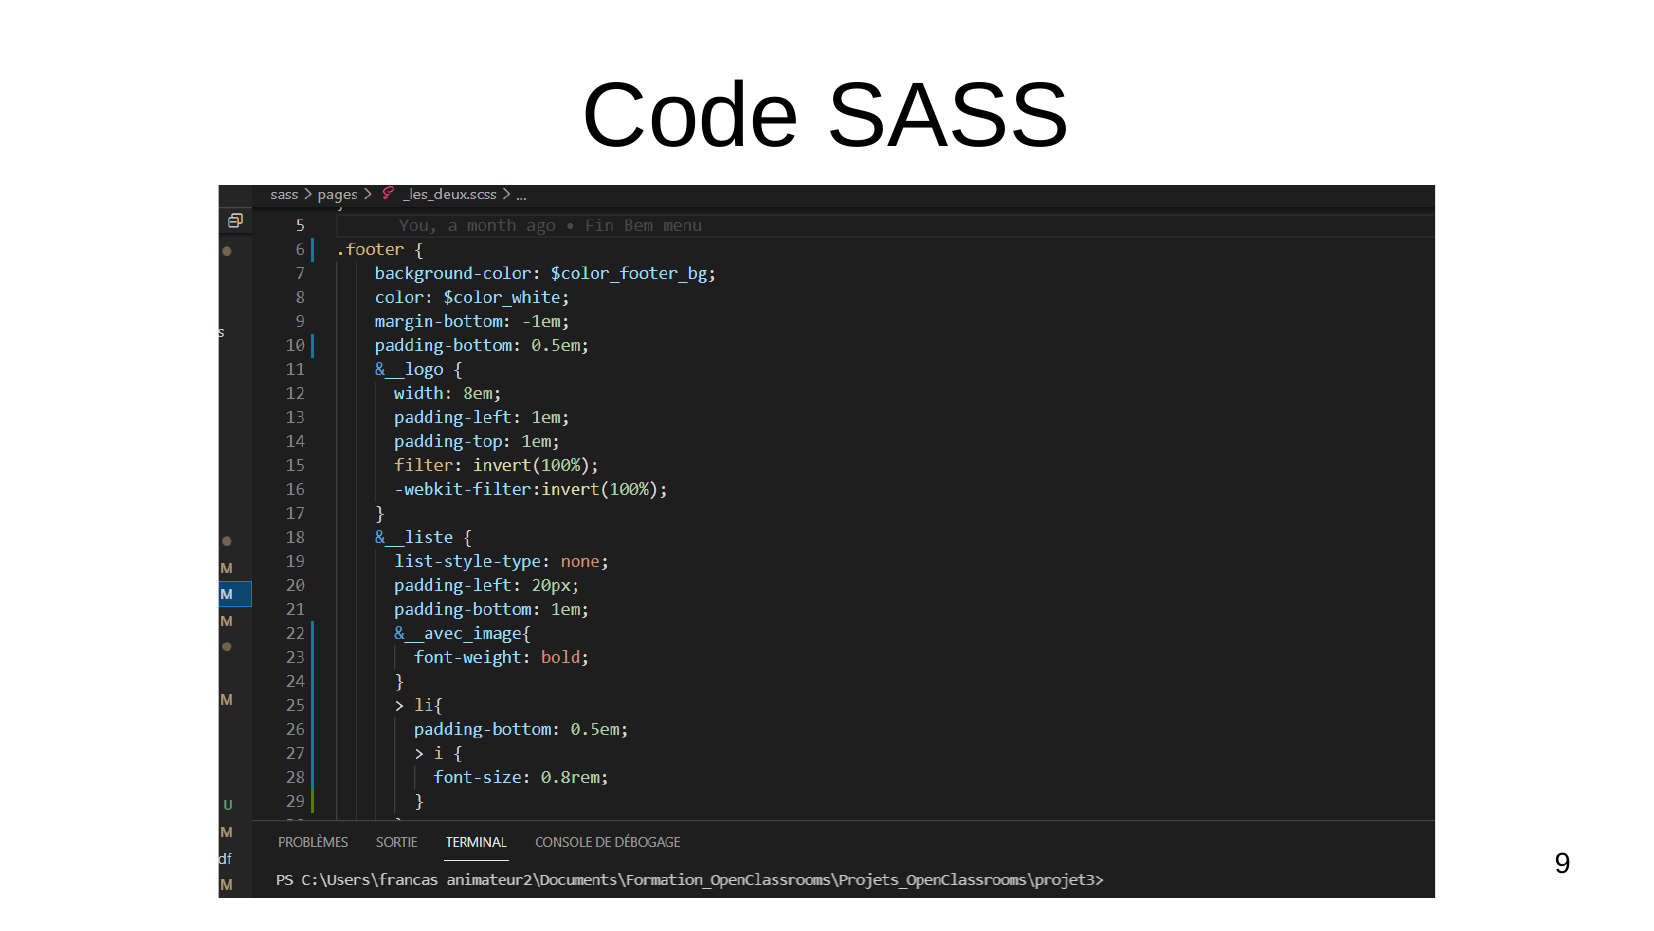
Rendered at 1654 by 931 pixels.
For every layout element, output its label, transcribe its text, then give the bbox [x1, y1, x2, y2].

picture [218, 185, 1436, 898]
title Code SASS [82, 37, 1571, 193]
